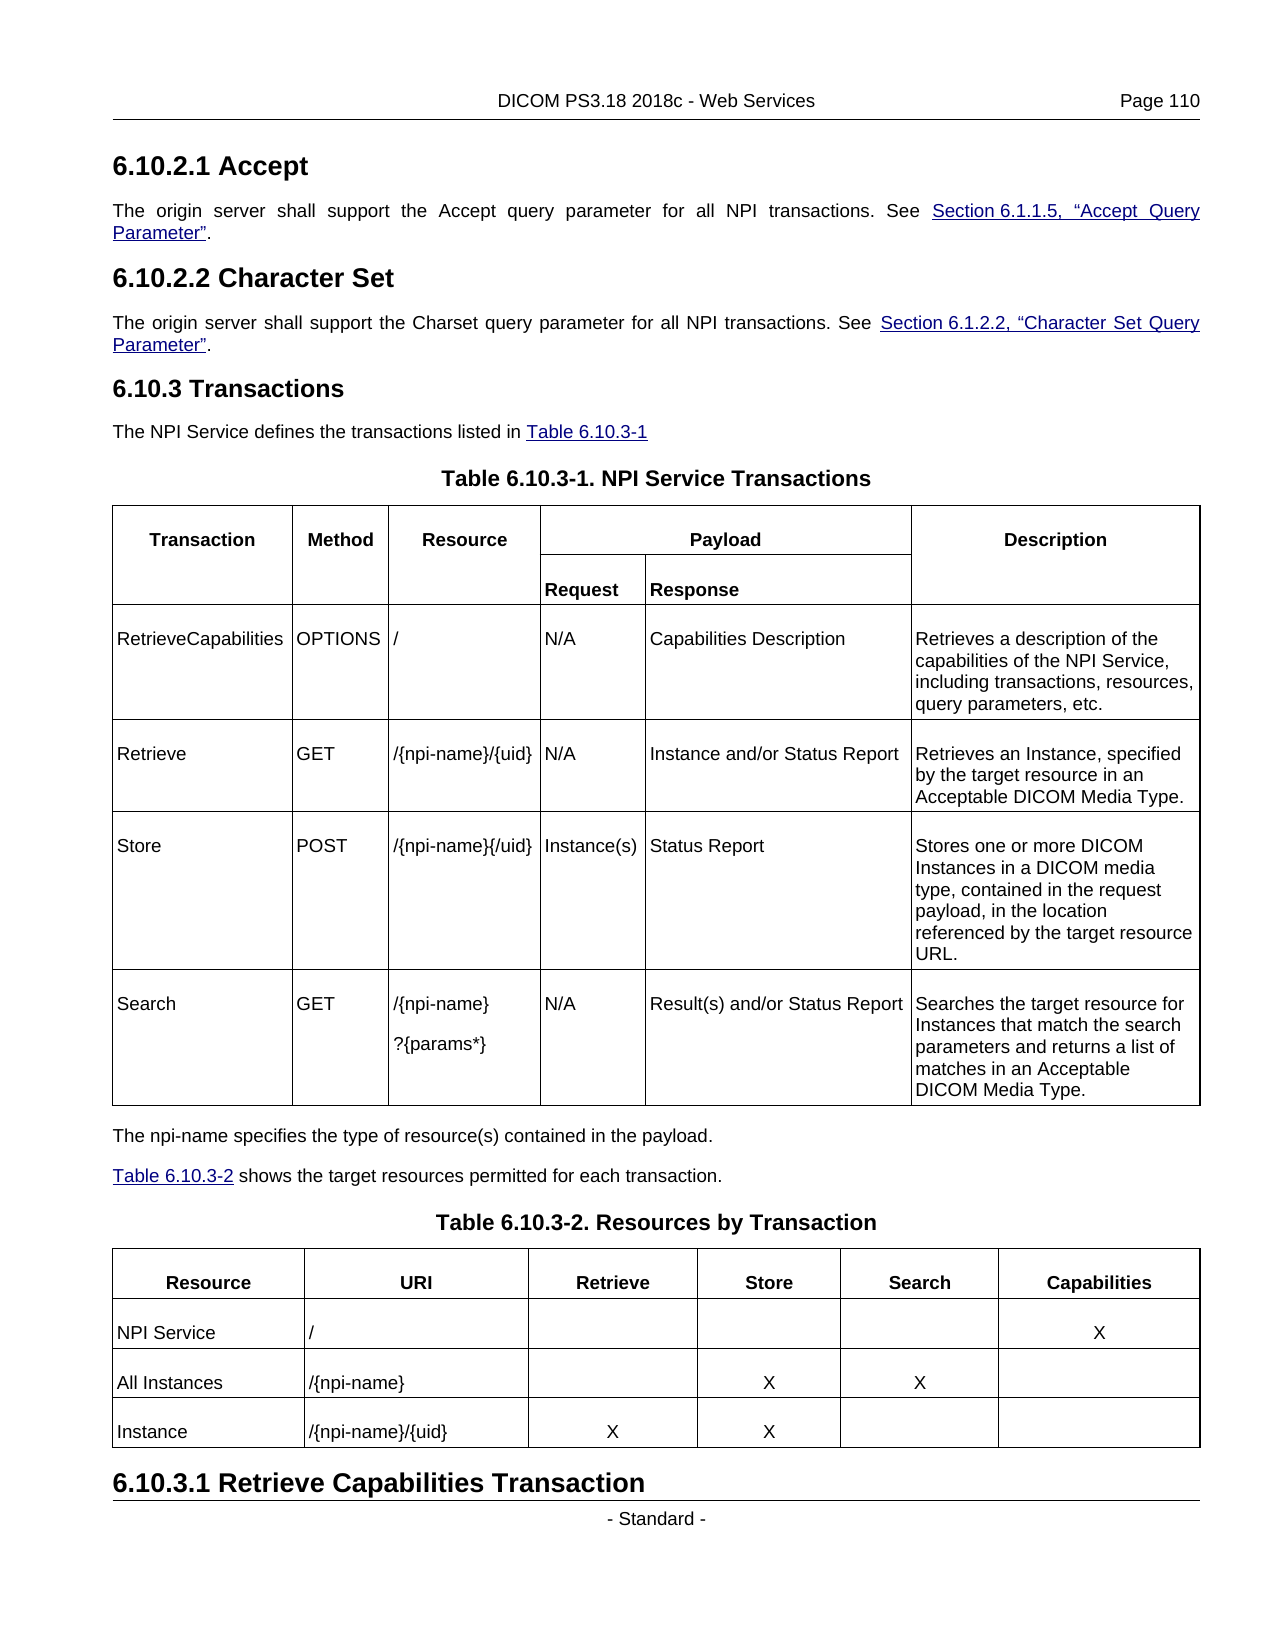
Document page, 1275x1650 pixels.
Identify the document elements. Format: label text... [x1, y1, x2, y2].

table_header Store [698, 1249, 840, 1298]
table_cell / [305, 1299, 528, 1348]
text Table 6.10.3-2. Resources by Transaction [112, 1209, 1200, 1235]
text 6.10.3 Transactions [112, 374, 1200, 402]
table_cell Instance(s) [541, 812, 645, 969]
text 6.10.2.2 Character Set [112, 262, 1200, 293]
text Table 6.10.3-2 shows the target resources permitted for each transaction. [112, 1165, 1200, 1186]
table_cell POST [293, 812, 388, 969]
table_cell Search [113, 970, 292, 1105]
table_cell X [841, 1349, 998, 1397]
table_cell X [698, 1398, 840, 1447]
table_cell X [999, 1299, 1199, 1348]
table_header Method [293, 506, 388, 604]
table_cell [841, 1299, 998, 1348]
table_cell /{npi-name}{/uid} [389, 812, 540, 969]
table_cell GET [293, 970, 388, 1105]
table_header URI [305, 1249, 528, 1298]
table_cell Status Report [646, 812, 911, 969]
table_cell N/A [541, 720, 645, 811]
text The origin server shall support the Accept query parameter for all NPI transactions. See Section 6.1.1.5, “Accept Query Parameter”. [112, 200, 1200, 243]
table_cell [999, 1398, 1199, 1447]
table_cell Response [646, 555, 911, 604]
table_cell RetrieveCapabilities [113, 605, 292, 718]
table_cell OPTIONS [293, 605, 388, 718]
table_cell N/A [541, 605, 645, 718]
table_cell Stores one or more DICOM Instances in a DICOM media type, contained in the request payload, in the location referenced by the target resource URL. [912, 812, 1199, 969]
table_cell [999, 1349, 1199, 1397]
text 6.10.2.1 Accept [112, 150, 1200, 181]
table_header Transaction [113, 506, 292, 604]
table_cell X [698, 1349, 840, 1397]
table_cell Retrieve [113, 720, 292, 811]
text Table 6.10.3-1. NPI Service Transactions [112, 465, 1200, 491]
table_cell GET [293, 720, 388, 811]
table_cell X [529, 1398, 697, 1447]
table_cell / [389, 605, 540, 718]
table_cell /{npi-name} ?{params*} [389, 970, 540, 1105]
table_cell All Instances [113, 1349, 304, 1397]
table_cell /{npi-name} [305, 1349, 528, 1397]
table_cell N/A [541, 970, 645, 1105]
table_cell [529, 1349, 697, 1397]
table_cell Instance and/or Status Report [646, 720, 911, 811]
table_cell Instance [113, 1398, 304, 1447]
text The npi-name specifies the type of resource(s) contained in the payload. [112, 1124, 1200, 1146]
table_header Resource [389, 506, 540, 604]
table_header Payload [541, 506, 911, 554]
table_cell NPI Service [113, 1299, 304, 1348]
table_header Retrieve [529, 1249, 697, 1298]
table_header Resource [113, 1249, 304, 1298]
table_header Capabilities [999, 1249, 1199, 1298]
table_cell Capabilities Description [646, 605, 911, 718]
table_cell [529, 1299, 697, 1348]
table_cell Request [541, 555, 645, 604]
table_cell Store [113, 812, 292, 969]
table_cell Retrieves an Instance, specified by the target resource in an Acceptable DICOM Media Type. [912, 720, 1199, 811]
text The origin server shall support the Charset query parameter for all NPI transactions. See Section 6.1.2.2, “Character Set Query Parameter”. [112, 312, 1200, 355]
table_cell [841, 1398, 998, 1447]
table_cell Retrieves a description of the capabilities of the NPI Service, including transactions, resources, query parameters, etc. [912, 605, 1199, 718]
table_cell Searches the target resource for Instances that match the search parameters and returns a list of matches in an Acceptable DICOM Media Type. [912, 970, 1199, 1105]
table_cell /{npi-name}/{uid} [389, 720, 540, 811]
text 6.10.3.1 Retrieve Capabilities Transaction [112, 1467, 1200, 1498]
table_header Search [841, 1249, 998, 1298]
table_header Description [912, 506, 1199, 604]
table_cell Result(s) and/or Status Report [646, 970, 911, 1105]
table_cell /{npi-name}/{uid} [305, 1398, 528, 1447]
text The NPI Service defines the transactions listed in Table 6.10.3-1 [112, 421, 1200, 443]
table_cell [698, 1299, 840, 1348]
